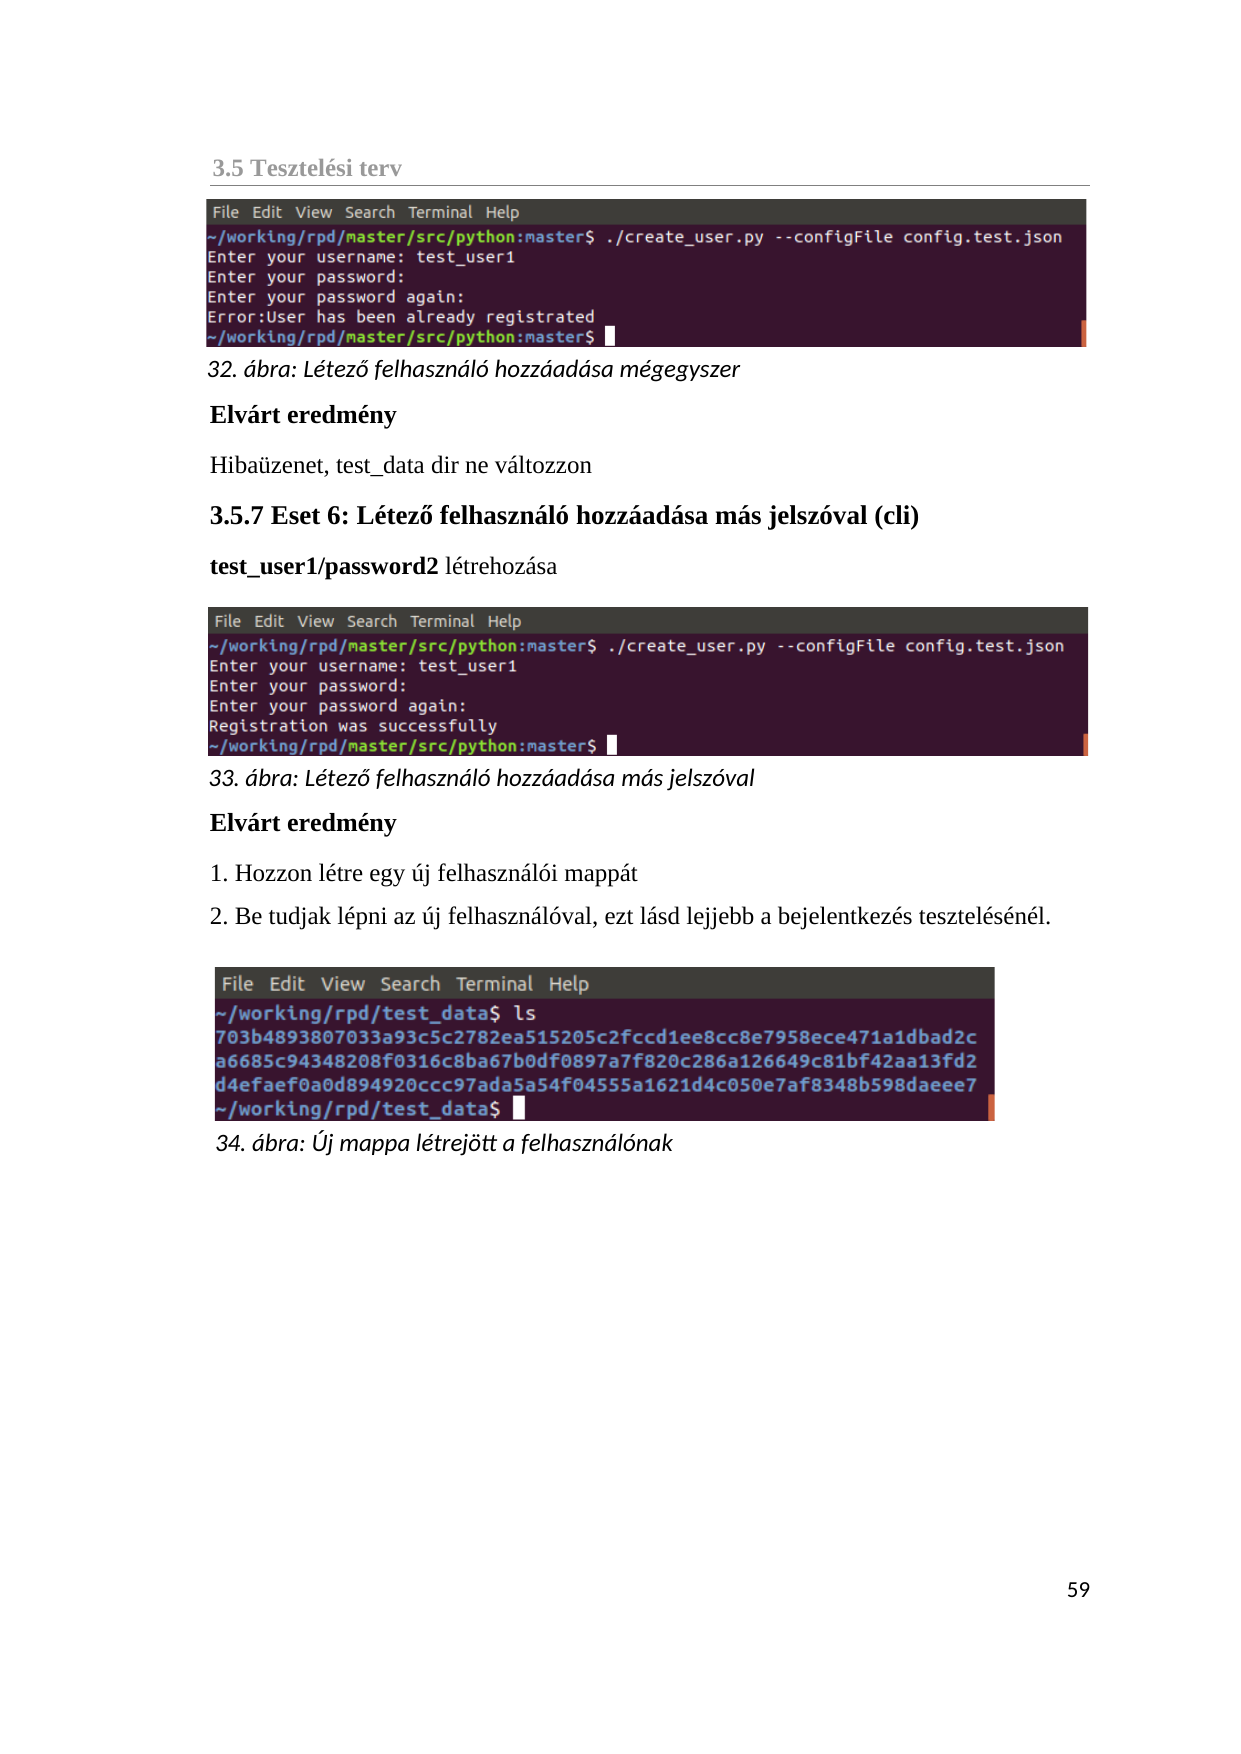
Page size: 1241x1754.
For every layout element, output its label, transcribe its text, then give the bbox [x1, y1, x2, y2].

text 2. Be tudjak lépni az új felhasználóval, ezt lásd lejjebb a bejelentkezés tesztelésénél. [209, 901, 1090, 930]
text 1. Hozzon létre egy új felhasználói mappát [209, 858, 1090, 887]
subtitle Elvárt eredmény [209, 384, 1090, 429]
text Hibaüzenet, test_data dir ne változzon [209, 450, 1090, 478]
picture [208, 607, 1089, 756]
picture [214, 967, 995, 1121]
text 34. ábra: Új mappa létrejött a felhasználónak [215, 1121, 995, 1158]
subtitle Elvárt eredmény [209, 792, 1090, 837]
subtitle [208, 595, 1094, 608]
text test_user1/password2 létrehozása [209, 551, 1090, 580]
text 33. ábra: Létező felhasználó hozzáadása más jelszóval [208, 756, 1094, 792]
subtitle Eset 6: Létező felhasználó hozzáadása más jelszóval (cli) [209, 499, 1090, 530]
text [215, 955, 995, 967]
subtitle [206, 187, 1093, 199]
picture [206, 199, 1087, 347]
text 32. ábra: Létező felhasználó hozzáadása mégegyszer [206, 347, 1093, 384]
